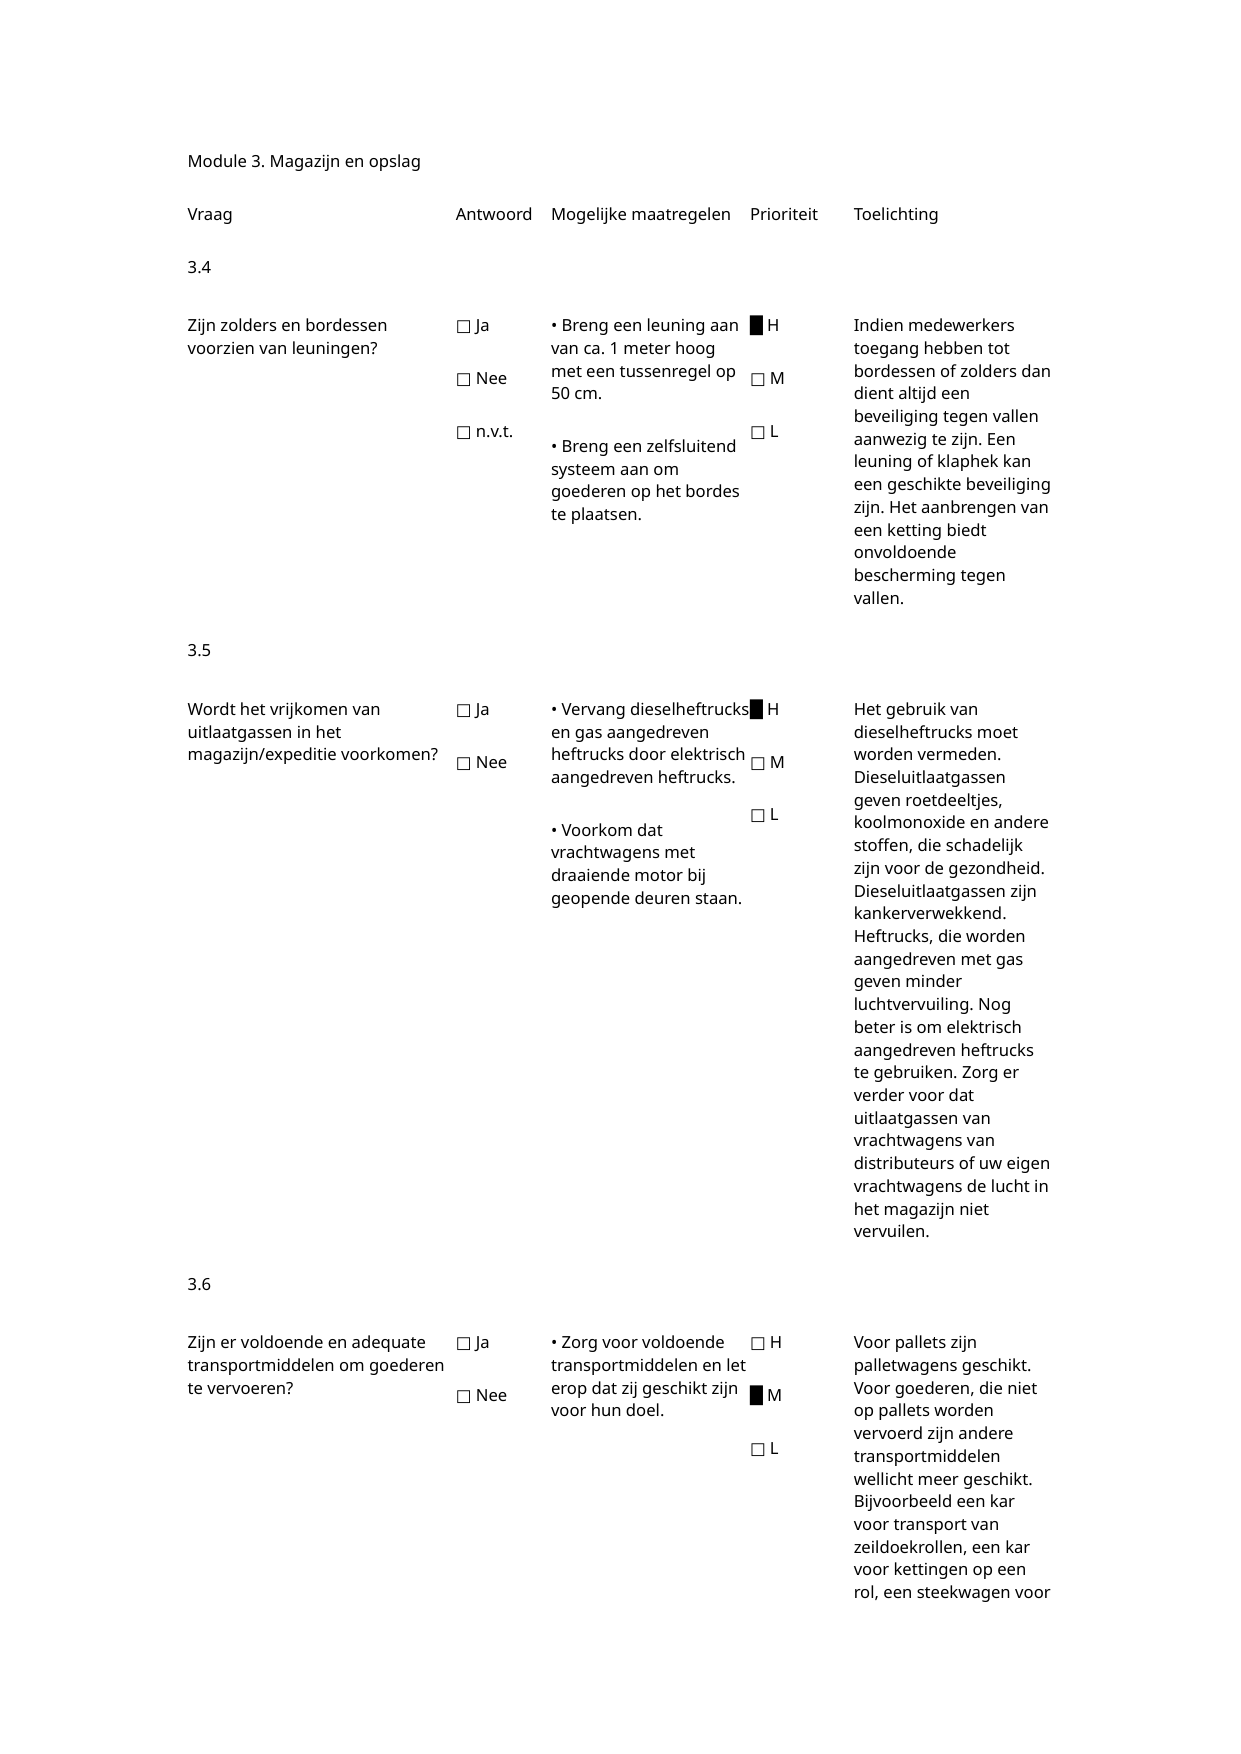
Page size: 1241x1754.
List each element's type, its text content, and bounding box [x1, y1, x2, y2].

table_cell • Vervang dieselheftrucks en gas aangedreven heftrucks door elektrisch aangedreven heftrucks. • Voorkom dat vrachtwagens met draaiende motor bij geopende deuren staan. [551, 698, 750, 1272]
table_cell Prioriteit [750, 203, 853, 255]
table_cell Wordt het vrijkomen van uitlaatgassen in het magazijn/expeditie voorkomen? [188, 698, 456, 1272]
table_cell [750, 1273, 853, 1331]
table_cell 3.5 [188, 639, 456, 697]
table_cell 3.6 [188, 1273, 456, 1331]
table_cell Vraag [188, 203, 456, 255]
table_cell [854, 1273, 1053, 1331]
table_cell □ H █ M □ L [750, 1331, 853, 1603]
table_header Module 3. Magazijn en opslag [188, 150, 1053, 203]
table_cell [551, 639, 750, 697]
table_cell [854, 255, 1053, 314]
table_cell [750, 639, 853, 697]
table_cell [456, 1273, 551, 1331]
table_cell [854, 639, 1053, 697]
table_cell Zijn er voldoende en adequate transportmiddelen om goederen te vervoeren? [188, 1331, 456, 1603]
table_cell Indien medewerkers toegang hebben tot bordessen of zolders dan dient altijd een beveiliging tegen vallen aanwezig te zijn. Een leuning of klaphek kan een geschikte beveiliging zijn. Het aanbrengen van een ketting biedt onvoldoende bescherming tegen vallen. [854, 314, 1053, 639]
table_cell [750, 255, 853, 314]
table_cell Zijn zolders en bordessen voorzien van leuningen? [188, 314, 456, 639]
table_cell Antwoord [456, 203, 551, 255]
table_cell Voor pallets zijn palletwagens geschikt. Voor goederen, die niet op pallets worden vervoerd zijn andere transportmiddelen wellicht meer geschikt. Bijvoorbeeld een kar voor transport van zeildoekrollen, een kar voor kettingen op een rol, een steekwagen voor [854, 1331, 1053, 1603]
table_cell □ Ja □ Nee □ n.v.t. [456, 314, 551, 639]
table_cell 3.4 [188, 255, 456, 314]
table_cell [551, 1273, 750, 1331]
table_cell [551, 255, 750, 314]
table_cell [456, 255, 551, 314]
table_cell Mogelijke maatregelen [551, 203, 750, 255]
table_cell █ H □ M □ L [750, 698, 853, 1272]
table_cell [456, 639, 551, 697]
table_cell • Breng een leuning aan van ca. 1 meter hoog met een tussenregel op 50 cm. • Breng een zelfsluitend systeem aan om goederen op het bordes te plaatsen. [551, 314, 750, 639]
table_cell • Zorg voor voldoende transportmiddelen en let erop dat zij geschikt zijn voor hun doel. [551, 1331, 750, 1603]
table_cell □ Ja □ Nee [456, 698, 551, 1272]
table_cell □ Ja □ Nee [456, 1331, 551, 1603]
table_cell █ H □ M □ L [750, 314, 853, 639]
table_cell Het gebruik van dieselheftrucks moet worden vermeden. Dieseluitlaatgassen geven roetdeeltjes, koolmonoxide en andere stoffen, die schadelijk zijn voor de gezondheid. Dieseluitlaatgassen zijn kankerverwekkend. Heftrucks, die worden aangedreven met gas geven minder luchtvervuiling. Nog beter is om elektrisch aangedreven heftrucks te gebruiken. Zorg er verder voor dat uitlaatgassen van vrachtwagens van distributeurs of uw eigen vrachtwagens de lucht in het magazijn niet vervuilen. [854, 698, 1053, 1272]
table_cell Toelichting [854, 203, 1053, 255]
